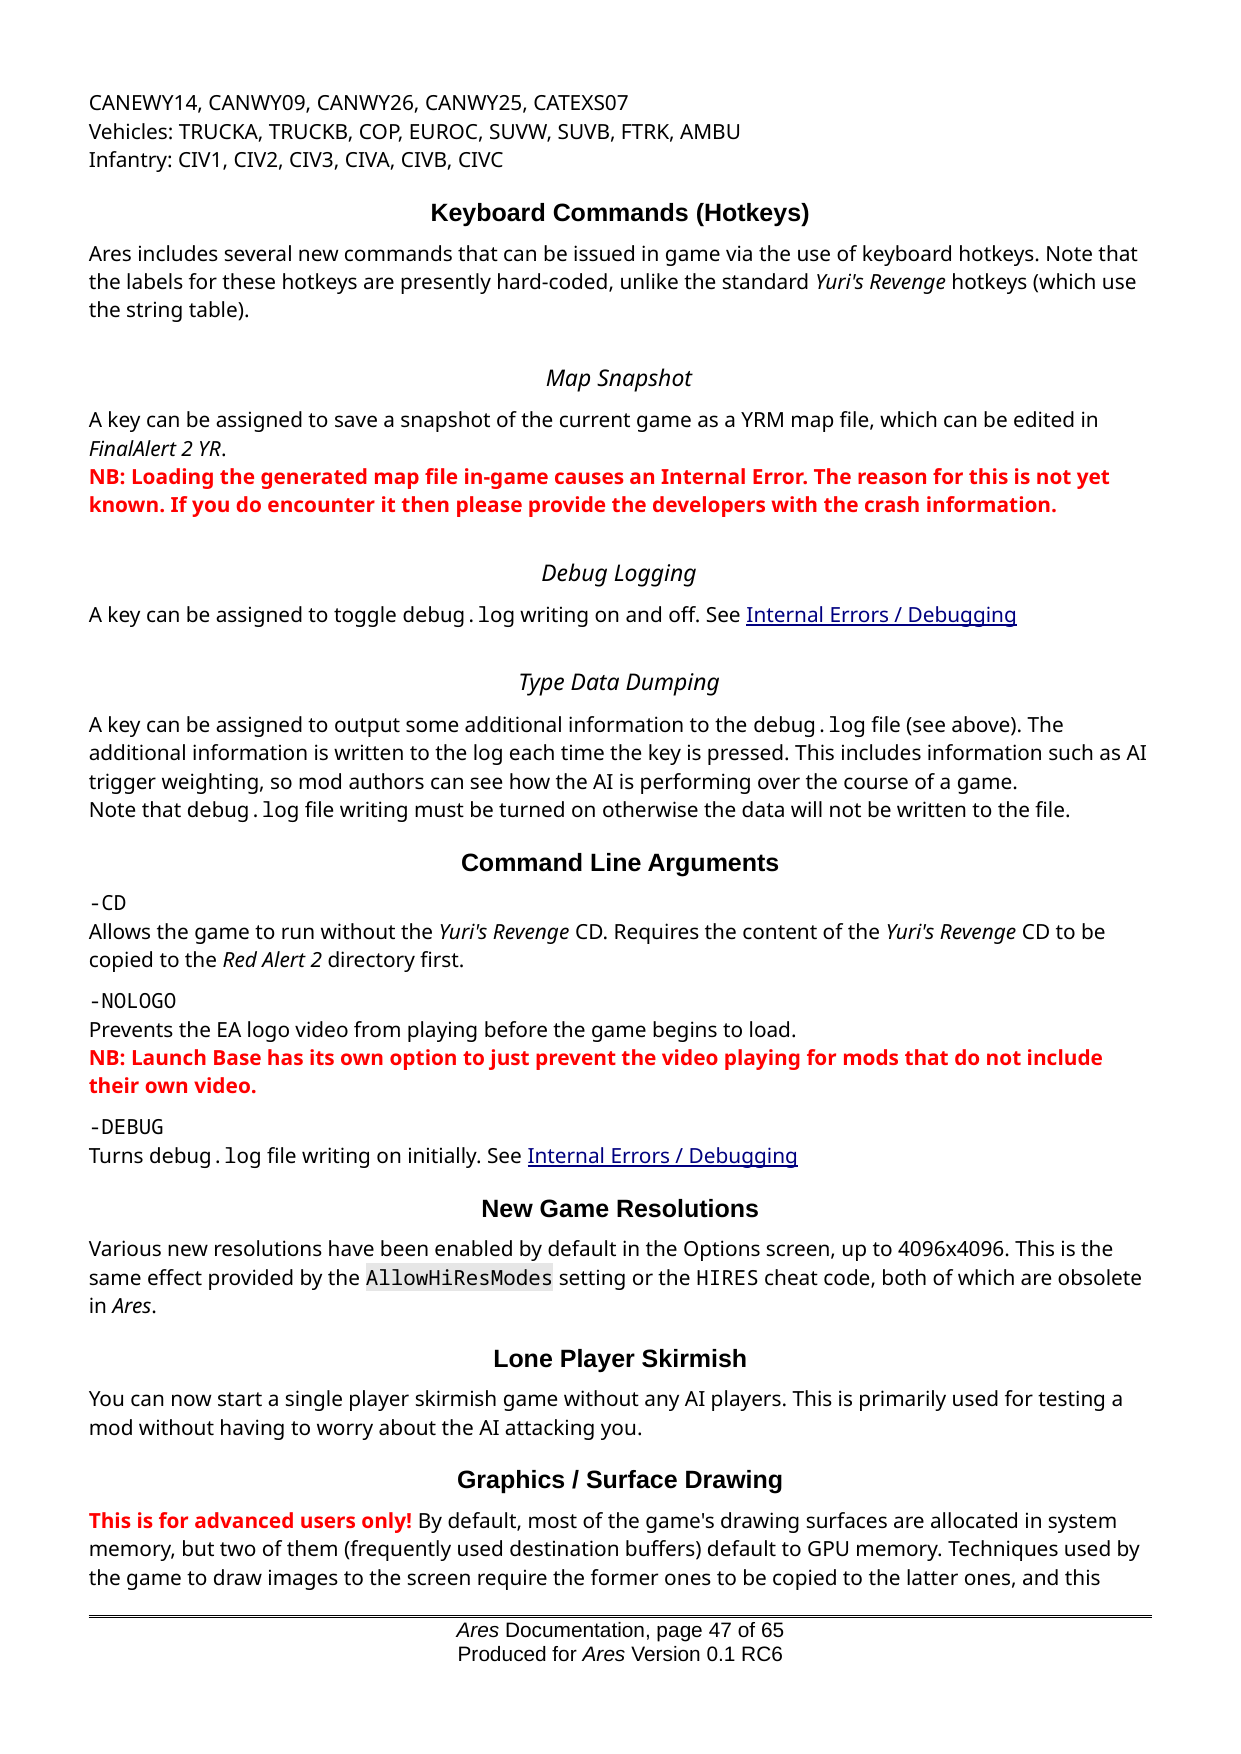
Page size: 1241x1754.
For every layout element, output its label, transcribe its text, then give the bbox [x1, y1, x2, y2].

subtitle Debug Logging [88, 556, 1152, 588]
text This is for advanced users only! By default, most of the game's drawing surfaces are allocated in system memory, but two of them (frequently used destination buffers) default to GPU memory. Techniques used by the game to draw images to the screen require the former ones to be copied to the latter ones, and this [88, 1506, 1152, 1591]
text Various new resolutions have been enabled by default in the Options screen, up to 4096x4096. This is the same effect provided by the AllowHiResModes setting or the HIRES cheat code, both of which are obsolete in Ares. [88, 1234, 1152, 1319]
subtitle Map Snapshot [88, 361, 1152, 393]
subtitle Command Line Arguments [88, 848, 1152, 877]
text -DEBUG Turns debug.log file writing on initially. See Internal Errors / Debugging [88, 1112, 1152, 1169]
text -NOLOGO Prevents the EA logo video from playing before the game begins to load. NB: Launch Base has its own option to just prevent the video playing for mods that do not include their own video. [88, 986, 1152, 1100]
text A key can be assigned to save a snapshot of the current game as a YRM map file, which can be edited in FinalAlert 2 YR. NB: Loading the generated map file in-game causes an Internal Error. The reason for this is not yet known. If you do encounter it then please provide the developers with the crash information. [88, 405, 1152, 519]
subtitle Graphics / Surface Drawing [88, 1465, 1152, 1494]
subtitle New Game Resolutions [88, 1194, 1152, 1222]
text You can now start a single player skirmish game without any AI players. This is primarily used for testing a mod without having to worry about the AI attacking you. [88, 1384, 1152, 1441]
text A key can be assigned to toggle debug.log writing on and off. See Internal Errors / Debugging [88, 600, 1152, 629]
subtitle Lone Player Skirmish [88, 1344, 1152, 1372]
text A key can be assigned to output some additional information to the debug.log file (see above). The additional information is written to the log each time the key is pressed. This includes information such as AI trigger weighting, so mod authors can see how the AI is performing over the course of a game. Note that debug.log file writing must be turned on otherwise the data will not be written to the file. [88, 710, 1152, 824]
subtitle Type Data Dumping [88, 666, 1152, 697]
subtitle Keyboard Commands (Hotkeys) [88, 198, 1152, 227]
text -CD Allows the game to run without the Yuri's Revenge CD. Requires the content of the Yuri's Revenge CD to be copied to the Red Alert 2 directory first. [88, 888, 1152, 974]
text Ares includes several new commands that can be issued in game via the use of keyboard hotkeys. Note that the labels for these hotkeys are presently hard-coded, unlike the standard Yuri's Revenge hotkeys (which use the string table). [88, 239, 1152, 324]
text CANEWY14, CANWY09, CANWY26, CANWY25, CATEXS07 Vehicles: TRUCKA, TRUCKB, COP, EUROC, SUVW, SUVB, FTRK, AMBU Infantry: CIV1, CIV2, CIV3, CIVA, CIVB, CIVC [88, 88, 1152, 174]
